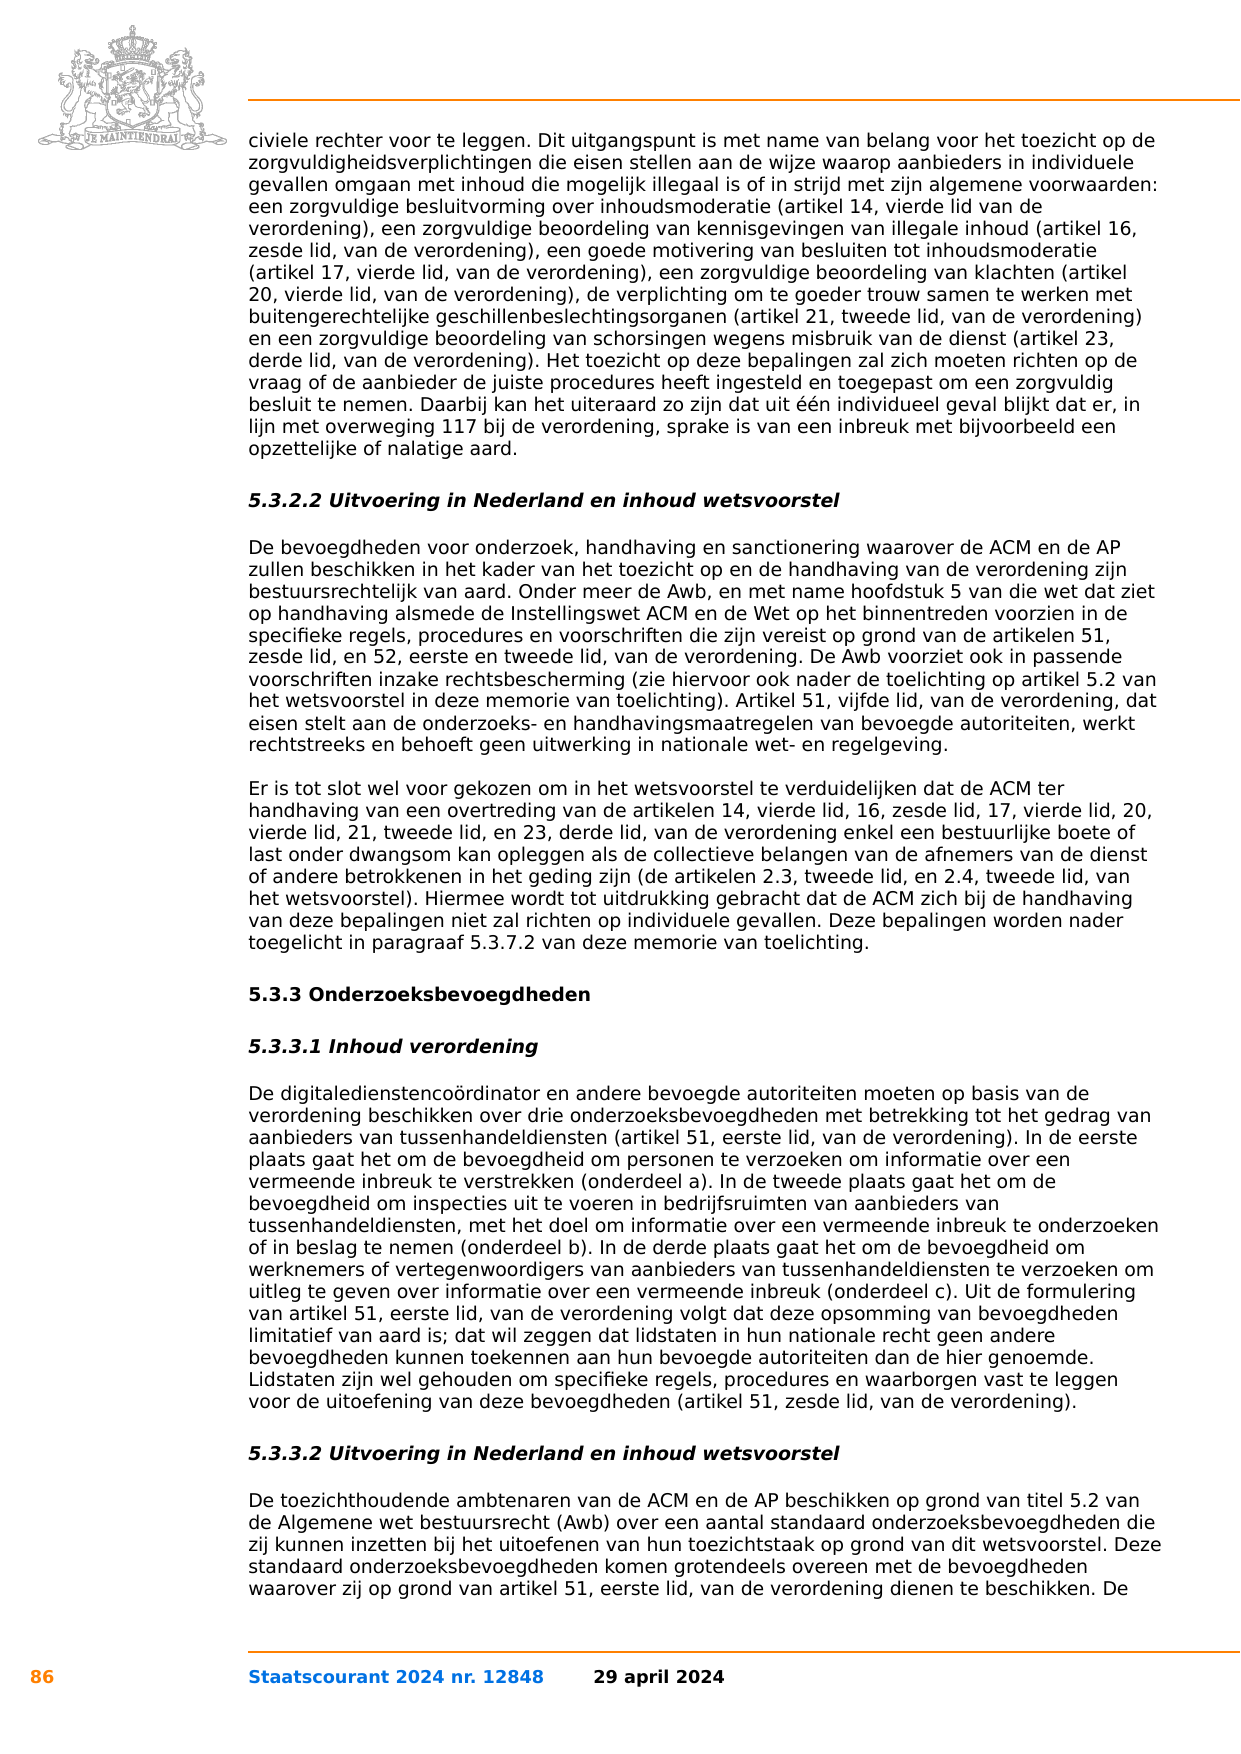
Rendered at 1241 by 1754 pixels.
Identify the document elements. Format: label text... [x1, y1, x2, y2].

subtitle 5.3.3 Onderzoeksbevoegdheden [248, 984, 1163, 1006]
text civiele rechter voor te leggen. Dit uitgangspunt is met name van belang voor het toezicht op de zorgvuldigheidsverplichtingen die eisen stellen aan de wijze waarop aanbieders in individuele gevallen omgaan met inhoud die mogelijk illegaal is of in strijd met zijn algemene voorwaarden: een zorgvuldige besluitvorming over inhoudsmoderatie (artikel 14, vierde lid van de verordening), een zorgvuldige beoordeling van kennisgevingen van illegale inhoud (artikel 16, zesde lid, van de verordening), een goede motivering van besluiten tot inhoudsmoderatie (artikel 17, vierde lid, van de verordening), een zorgvuldige beoordeling van klachten (artikel 20, vierde lid, van de verordening), de verplichting om te goeder trouw samen te werken met buitengerechtelijke geschillenbeslechtingsorganen (artikel 21, tweede lid, van de verordening) en een zorgvuldige beoordeling van schorsingen wegens misbruik van de dienst (artikel 23, derde lid, van de verordening). Het toezicht op deze bepalingen zal zich moeten richten op de vraag of de aanbieder de juiste procedures heeft ingesteld en toegepast om een zorgvuldig besluit te nemen. Daarbij kan het uiteraard zo zijn dat uit één individueel geval blijkt dat er, in lijn met overweging 117 bij de verordening, sprake is van een inbreuk met bijvoorbeeld een opzettelijke of nalatige aard. [248, 130, 1163, 459]
text De bevoegdheden voor onderzoek, handhaving en sanctionering waarover de ACM en de AP zullen beschikken in het kader van het toezicht op en de handhaving van de verordening zijn bestuursrechtelijk van aard. Onder meer de Awb, en met name hoofdstuk 5 van die wet dat ziet op handhaving alsmede de Instellingswet ACM en de Wet op het binnentreden voorzien in de specifieke regels, procedures en voorschriften die zijn vereist op grond van de artikelen 51, zesde lid, en 52, eerste en tweede lid, van de verordening. De Awb voorziet ook in passende voorschriften inzake rechtsbescherming (zie hiervoor ook nader de toelichting op artikel 5.2 van het wetsvoorstel in deze memorie van toelichting). Artikel 51, vijfde lid, van de verordening, dat eisen stelt aan de onderzoeks- en handhavingsmaatregelen van bevoegde autoriteiten, werkt rechtstreeks en behoeft geen uitwerking in nationale wet- en regelgeving. [248, 537, 1163, 756]
subtitle 5.3.3.1 Inhoud verordening [248, 1036, 1163, 1058]
text De digitaledienstencoördinator en andere bevoegde autoriteiten moeten op basis van de verordening beschikken over drie onderzoeksbevoegdheden met betrekking tot het gedrag van aanbieders van tussenhandeldiensten (artikel 51, eerste lid, van de verordening). In de eerste plaats gaat het om de bevoegdheid om personen te verzoeken om informatie over een vermeende inbreuk te verstrekken (onderdeel a). In de tweede plaats gaat het om de bevoegdheid om inspecties uit te voeren in bedrijfsruimten van aanbieders van tussenhandeldiensten, met het doel om informatie over een vermeende inbreuk te onderzoeken of in beslag te nemen (onderdeel b). In de derde plaats gaat het om de bevoegdheid om werknemers of vertegenwoordigers van aanbieders van tussenhandeldiensten te verzoeken om uitleg te geven over informatie over een vermeende inbreuk (onderdeel c). Uit de formulering van artikel 51, eerste lid, van de verordening volgt dat deze opsomming van bevoegdheden limitatief van aard is; dat wil zeggen dat lidstaten in hun nationale recht geen andere bevoegdheden kunnen toekennen aan hun bevoegde autoriteiten dan de hier genoemde. Lidstaten zijn wel gehouden om specifieke regels, procedures en waarborgen vast te leggen voor de uitoefening van deze bevoegdheden (artikel 51, zesde lid, van de verordening). [248, 1083, 1163, 1413]
text Er is tot slot wel voor gekozen om in het wetsvoorstel te verduidelijken dat de ACM ter handhaving van een overtreding van de artikelen 14, vierde lid, 16, zesde lid, 17, vierde lid, 20, vierde lid, 21, tweede lid, en 23, derde lid, van de verordening enkel een bestuurlijke boete of last onder dwangsom kan opleggen als de collectieve belangen van de afnemers van de dienst of andere betrokkenen in het geding zijn (de artikelen 2.3, tweede lid, en 2.4, tweede lid, van het wetsvoorstel). Hiermee wordt tot uitdrukking gebracht dat de ACM zich bij de handhaving van deze bepalingen niet zal richten op individuele gevallen. Deze bepalingen worden nader toegelicht in paragraaf 5.3.7.2 van deze memorie van toelichting. [248, 778, 1163, 954]
subtitle 5.3.2.2 Uitvoering in Nederland en inhoud wetsvoorstel [248, 489, 1163, 512]
picture [38, 25, 227, 150]
text De toezichthoudende ambtenaren van de ACM en de AP beschikken op grond van titel 5.2 van de Algemene wet bestuursrecht (Awb) over een aantal standaard onderzoeksbevoegdheden die zij kunnen inzetten bij het uitoefenen van hun toezichtstaak op grond van dit wetsvoorstel. Deze standaard onderzoeksbevoegdheden komen grotendeels overeen met de bevoegdheden waarover zij op grond van artikel 51, eerste lid, van de verordening dienen te beschikken. De [248, 1490, 1163, 1599]
subtitle 5.3.3.2 Uitvoering in Nederland en inhoud wetsvoorstel [248, 1443, 1163, 1465]
